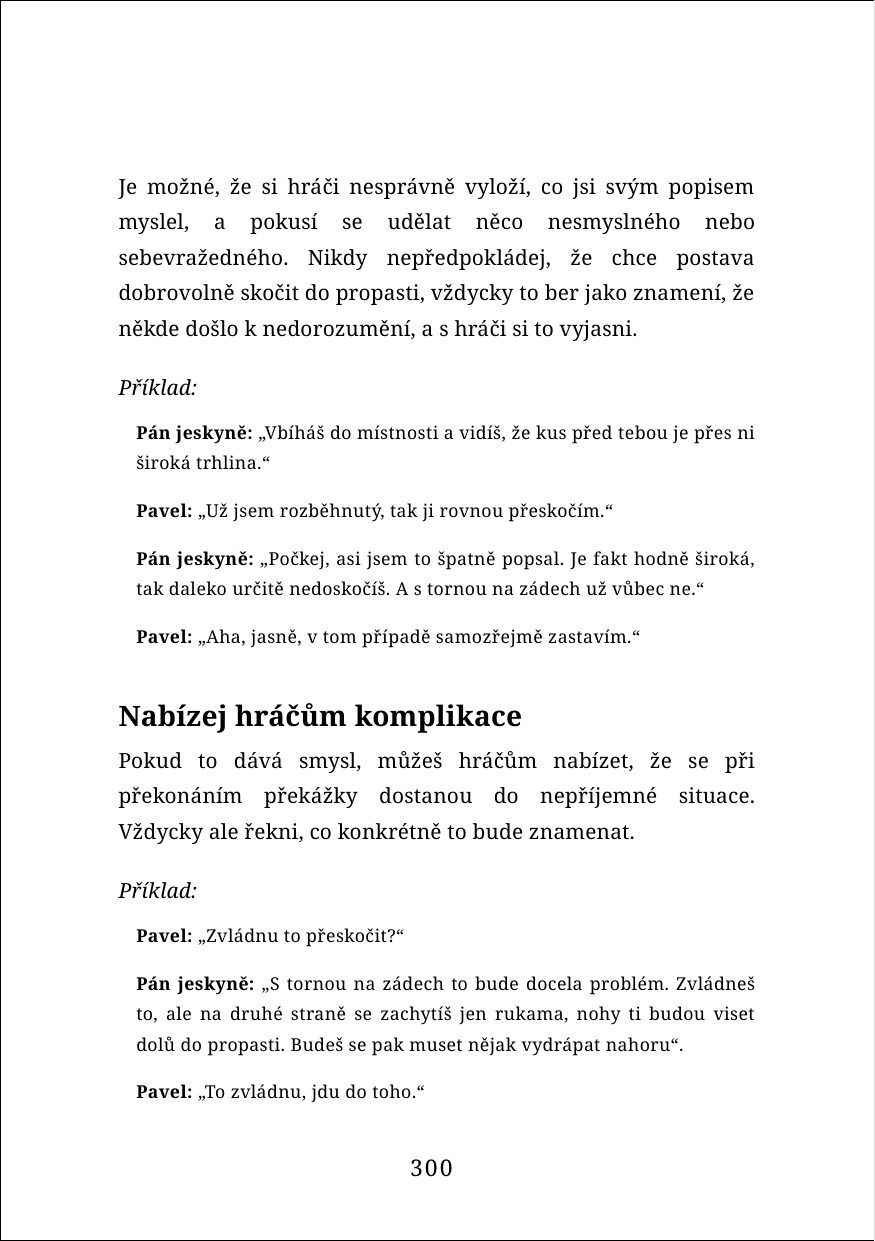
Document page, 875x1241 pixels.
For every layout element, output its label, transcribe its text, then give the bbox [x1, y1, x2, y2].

text Pán jeskyně: „Počkej, asi jsem to špatně popsal. Je fakt hodně široká, tak daleko určitě nedoskočíš. A s tornou na zádech už vůbec ne.“ [136, 546, 756, 601]
text Příklad: [118, 876, 756, 905]
text Pavel: „Už jsem rozběhnutý, tak ji rovnou přeskočím.“ [136, 498, 756, 523]
text Pán jeskyně: „Vbíháš do místnosti a vidíš, že kus před tebou je přes ni široká trhlina.“ [136, 420, 756, 475]
text Pavel: „Aha, jasně, v tom případě samozřejmě zastavím.“ [136, 624, 756, 649]
text Pavel: „To zvládnu, jdu do toho.“ [136, 1080, 756, 1104]
text Pán jeskyně: „S tornou na zádech to bude docela problém. Zvládneš to, ale na druhé straně se zachytíš jen rukama, nohy ti budou viset dolů do propasti. Budeš se pak muset nějak vydrápat nahoru“. [136, 972, 756, 1056]
text Příklad: [118, 373, 756, 401]
text Pokud to dává smysl, můžeš hráčům nabízet, že se při překonáním překážky dostanou do nepříjemné situace. Vždycky ale řekni, co konkrétně to bude znamenat. [118, 746, 756, 846]
subtitle Nabízej hráčům komplikace [118, 696, 756, 734]
text Je možné, že si hráči nesprávně vyloží, co jsi svým popisem myslel, a pokusí se udělat něco nesmyslného nebo sebevražedného. Nikdy nepředpokládej, že chce postava dobrovolně skočit do propasti, vždycky to ber jako znamení, že někde došlo k nedorozumění, a s hráči si to vyjasni. [118, 172, 756, 342]
text Pavel: „Zvládnu to přeskočit?“ [136, 924, 756, 948]
